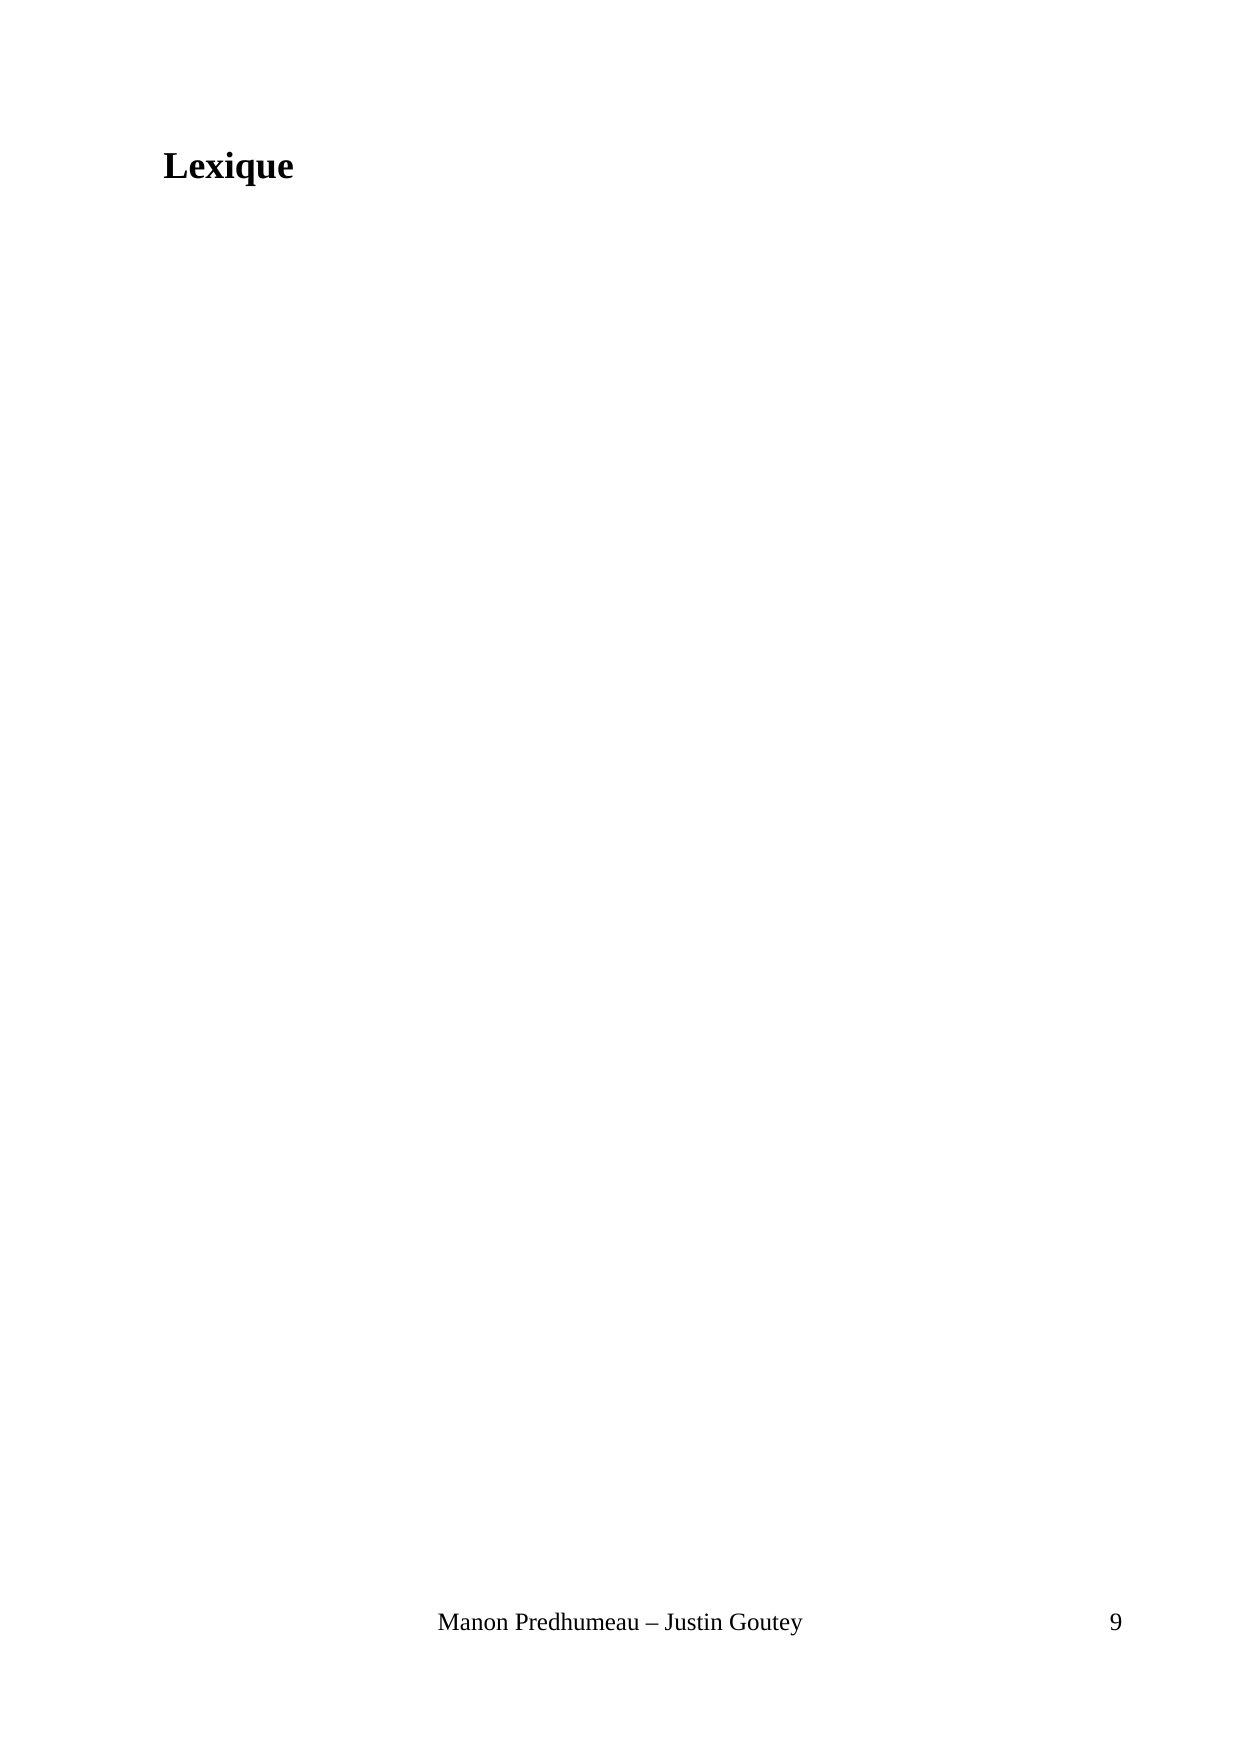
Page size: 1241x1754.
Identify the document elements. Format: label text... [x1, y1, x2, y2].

subtitle Lexique [118, 143, 1122, 187]
